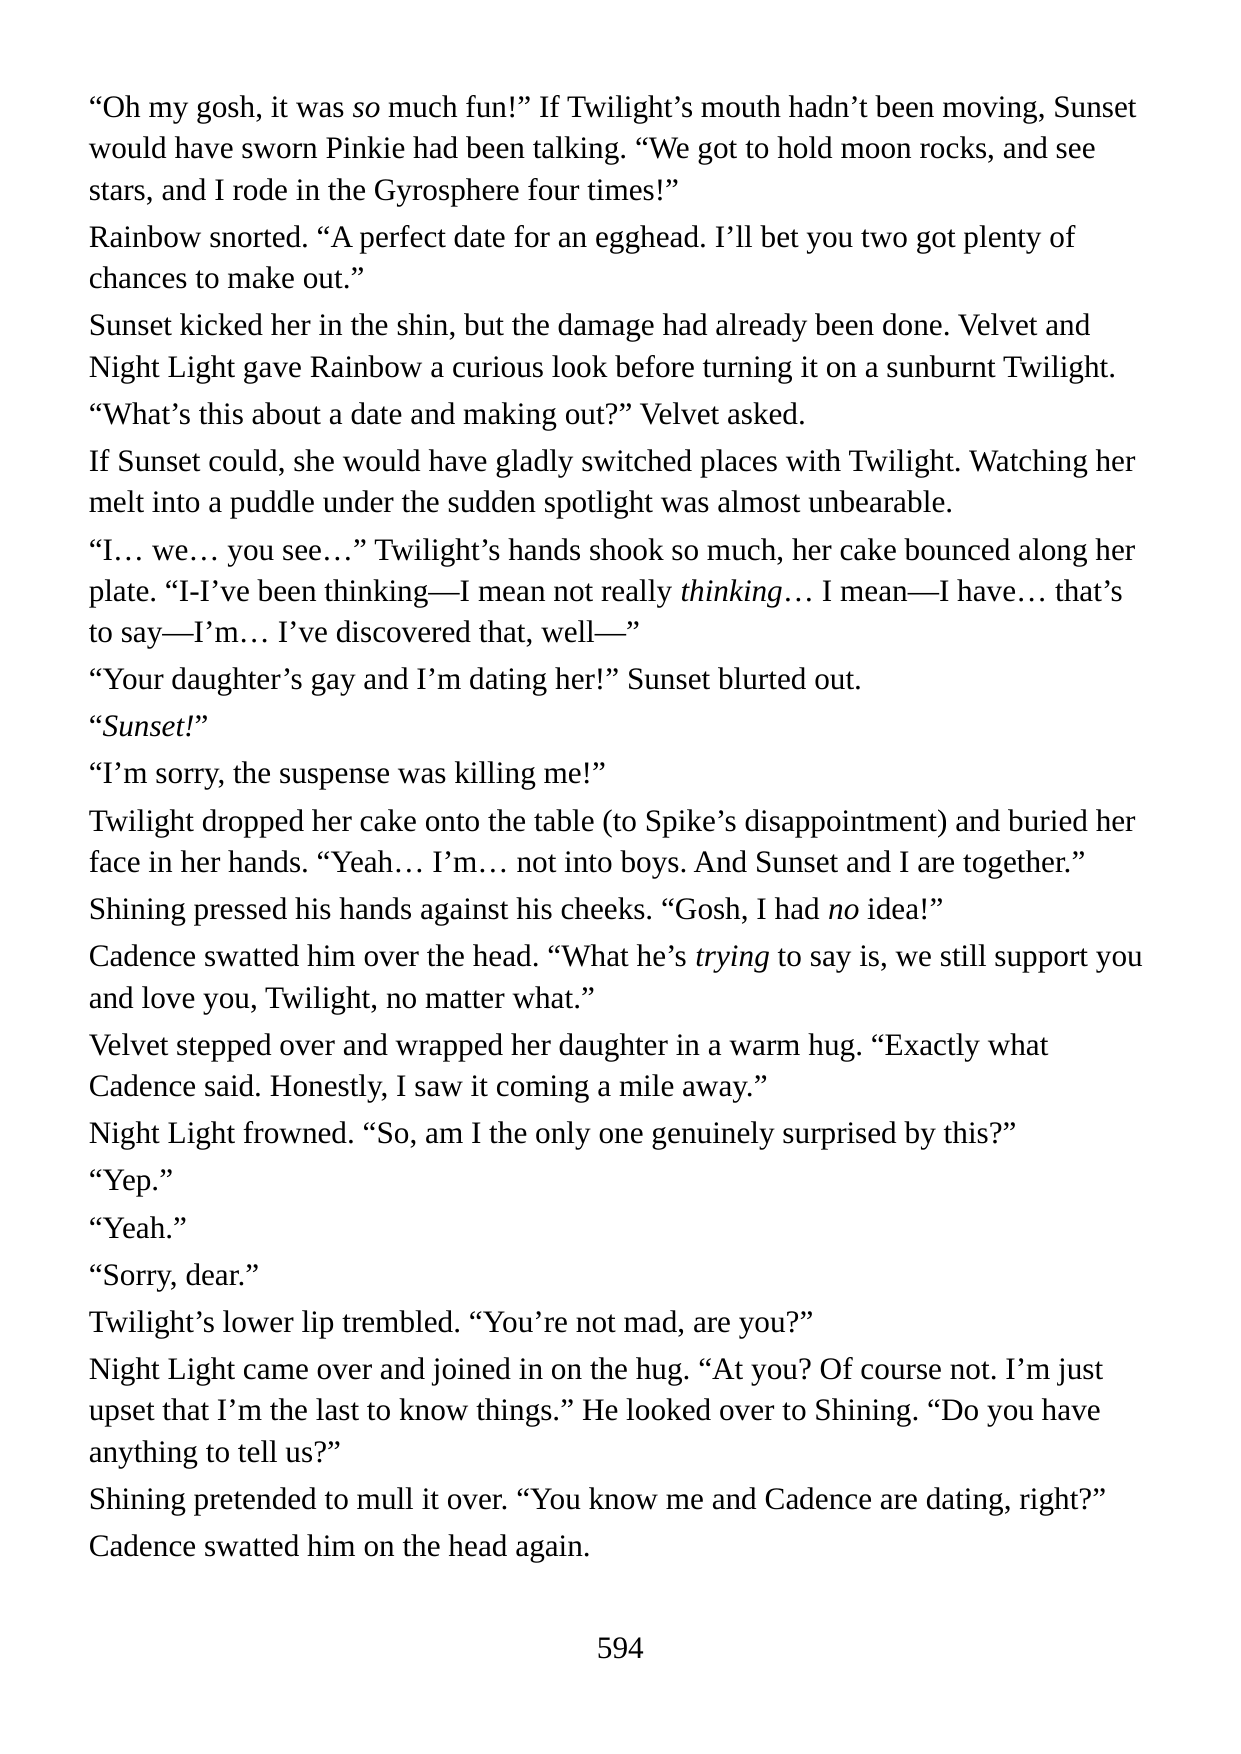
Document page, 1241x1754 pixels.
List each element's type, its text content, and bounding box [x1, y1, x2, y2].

text Night Light came over and joined in on the hug. “At you? Of course not. I’m just upset that I’m the last to know things.” He looked over to Shining. “Do you have anything to tell us?” [88, 1350, 1152, 1469]
text “Oh my gosh, it was so much fun!” If Twilight’s mouth hadn’t been moving, Sunset would have sworn Pinkie had been talking. “We got to hold moon rocks, and see stars, and I rode in the Gyrosphere four times!” [88, 88, 1152, 207]
text “What’s this about a date and making out?” Velvet asked. [88, 395, 1152, 431]
text Shining pressed his hands against his cheeks. “Gosh, I had no idea!” [88, 890, 1152, 926]
text “I… we… you see…” Twilight’s hands shook so much, her cake bounced along her plate. “I-I’ve been thinking—I mean not really thinking… I mean—I have… that’s to say—I’m… I’ve discovered that, well—” [88, 531, 1152, 649]
text Cadence swatted him over the head. “What he’s trying to say is, we still support you and love you, Twilight, no matter what.” [88, 938, 1152, 1015]
text “Sorry, dear.” [88, 1256, 1152, 1292]
text Shining pretended to mull it over. “You know me and Cadence are dating, right?” [88, 1480, 1152, 1516]
text “Yep.” [88, 1162, 1152, 1198]
text Sunset kicked her in the shin, but the damage had already been done. Velvet and Night Light gave Rainbow a curious look before turning it on a sunburnt Twilight. [88, 307, 1152, 384]
text “Sunset!” [88, 708, 1152, 743]
text “Yeah.” [88, 1209, 1152, 1245]
text Twilight dropped her cake onto the table (to Spike’s disappointment) and buried her face in her hands. “Yeah… I’m… not into boys. And Sunset and I are together.” [88, 802, 1152, 879]
text If Sunset could, she would have gladly switched places with Twilight. Watching her melt into a puddle under the sudden spotlight was almost unbearable. [88, 442, 1152, 519]
text Twilight’s lower lip trembled. “You’re not mad, are you?” [88, 1303, 1152, 1339]
text “Your daughter’s gay and I’m dating her!” Sunset blurted out. [88, 660, 1152, 696]
text Night Light frowned. “So, am I the only one genuinely surprised by this?” [88, 1114, 1152, 1150]
text Velvet stepped over and wrapped her daughter in a warm hug. “Exactly what Cadence said. Honestly, I saw it coming a mile away.” [88, 1026, 1152, 1103]
text Cadence swatted him on the head again. [88, 1527, 1152, 1563]
text Rainbow snorted. “A perfect date for an egghead. I’ll bet you two got plenty of chances to make out.” [88, 218, 1152, 295]
text “I’m sorry, the suspense was killing me!” [88, 755, 1152, 791]
